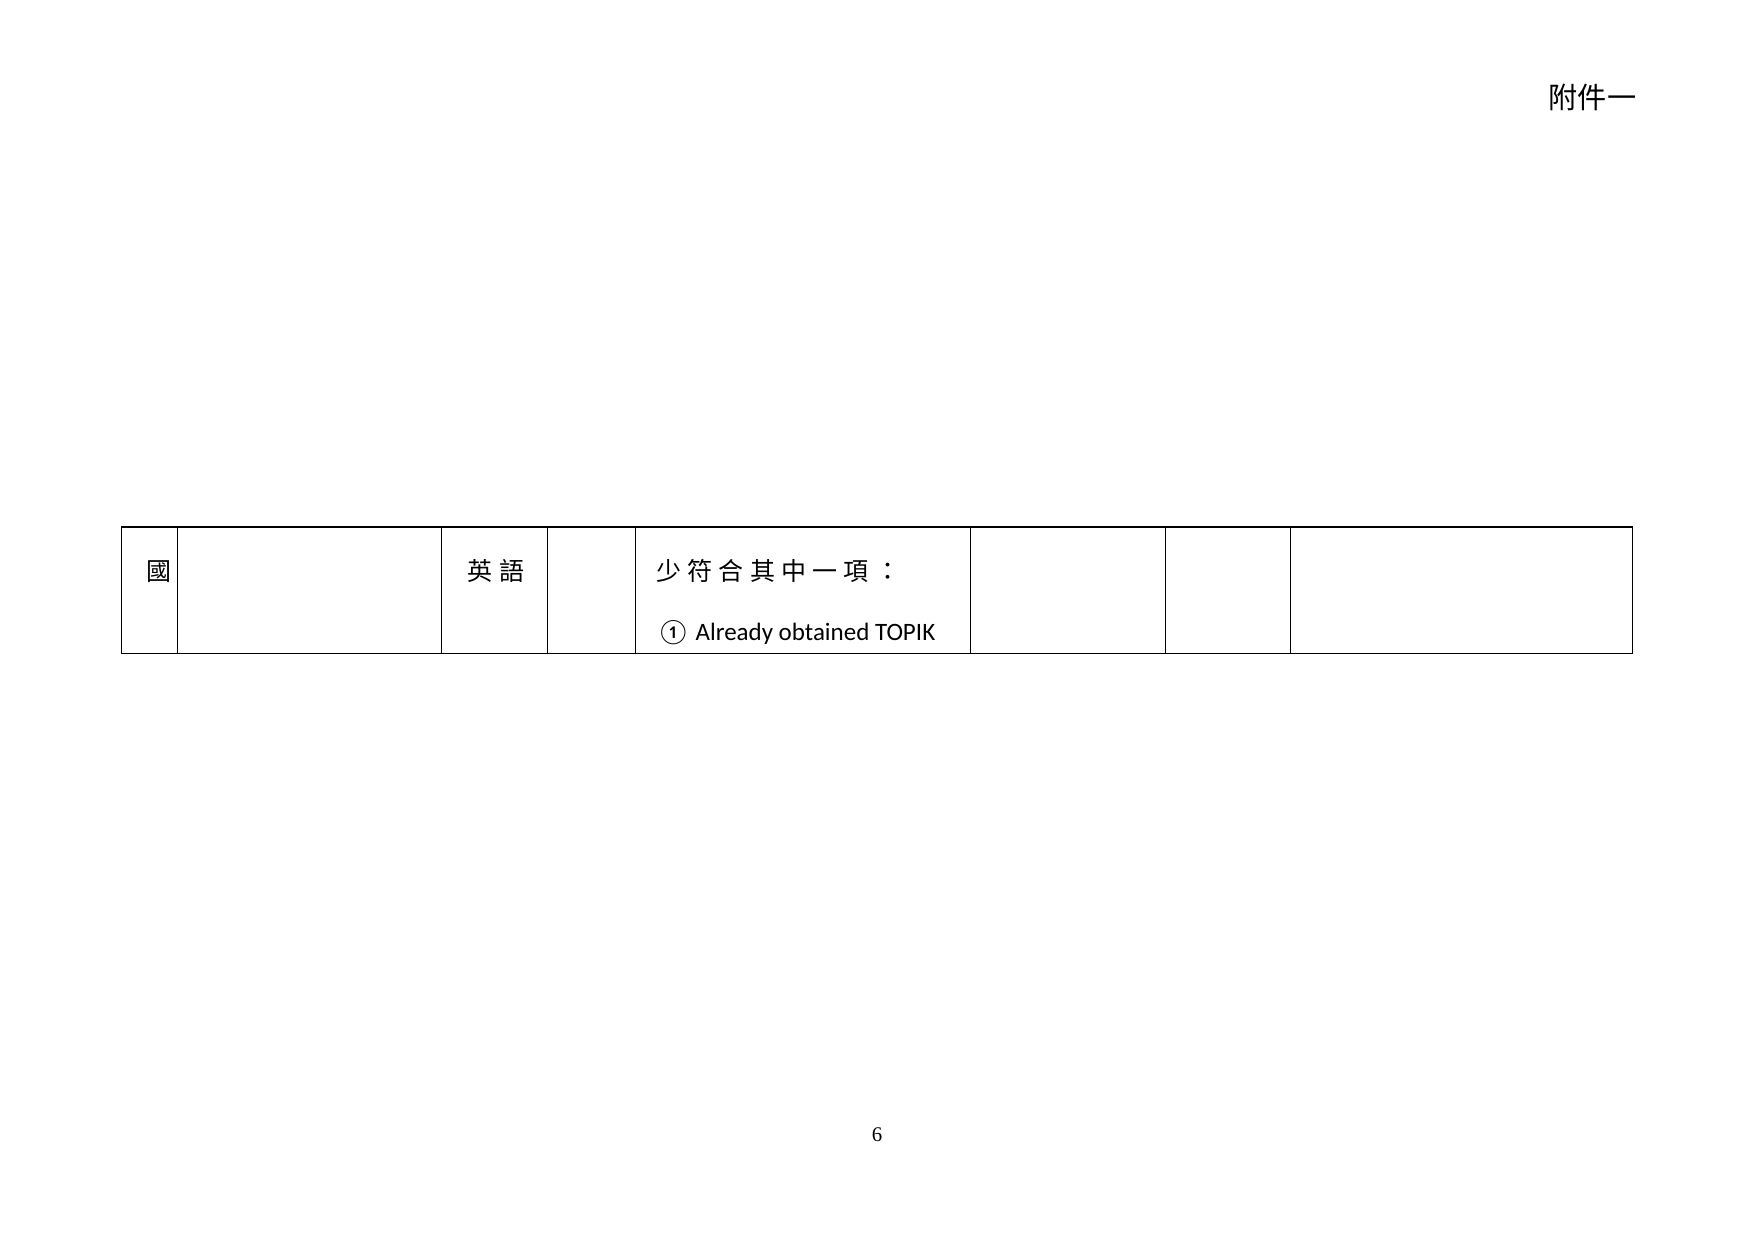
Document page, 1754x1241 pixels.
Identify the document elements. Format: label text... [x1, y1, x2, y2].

table_cell [548, 528, 635, 652]
table_cell 少符合其中一項： ① Already obtained TOPIK [636, 528, 970, 652]
table_cell [178, 528, 441, 652]
table_cell [1291, 528, 1632, 652]
table_cell [971, 528, 1165, 652]
table_cell 國 [122, 528, 177, 652]
table_cell 英語 [442, 528, 547, 652]
table_cell [1166, 528, 1290, 652]
